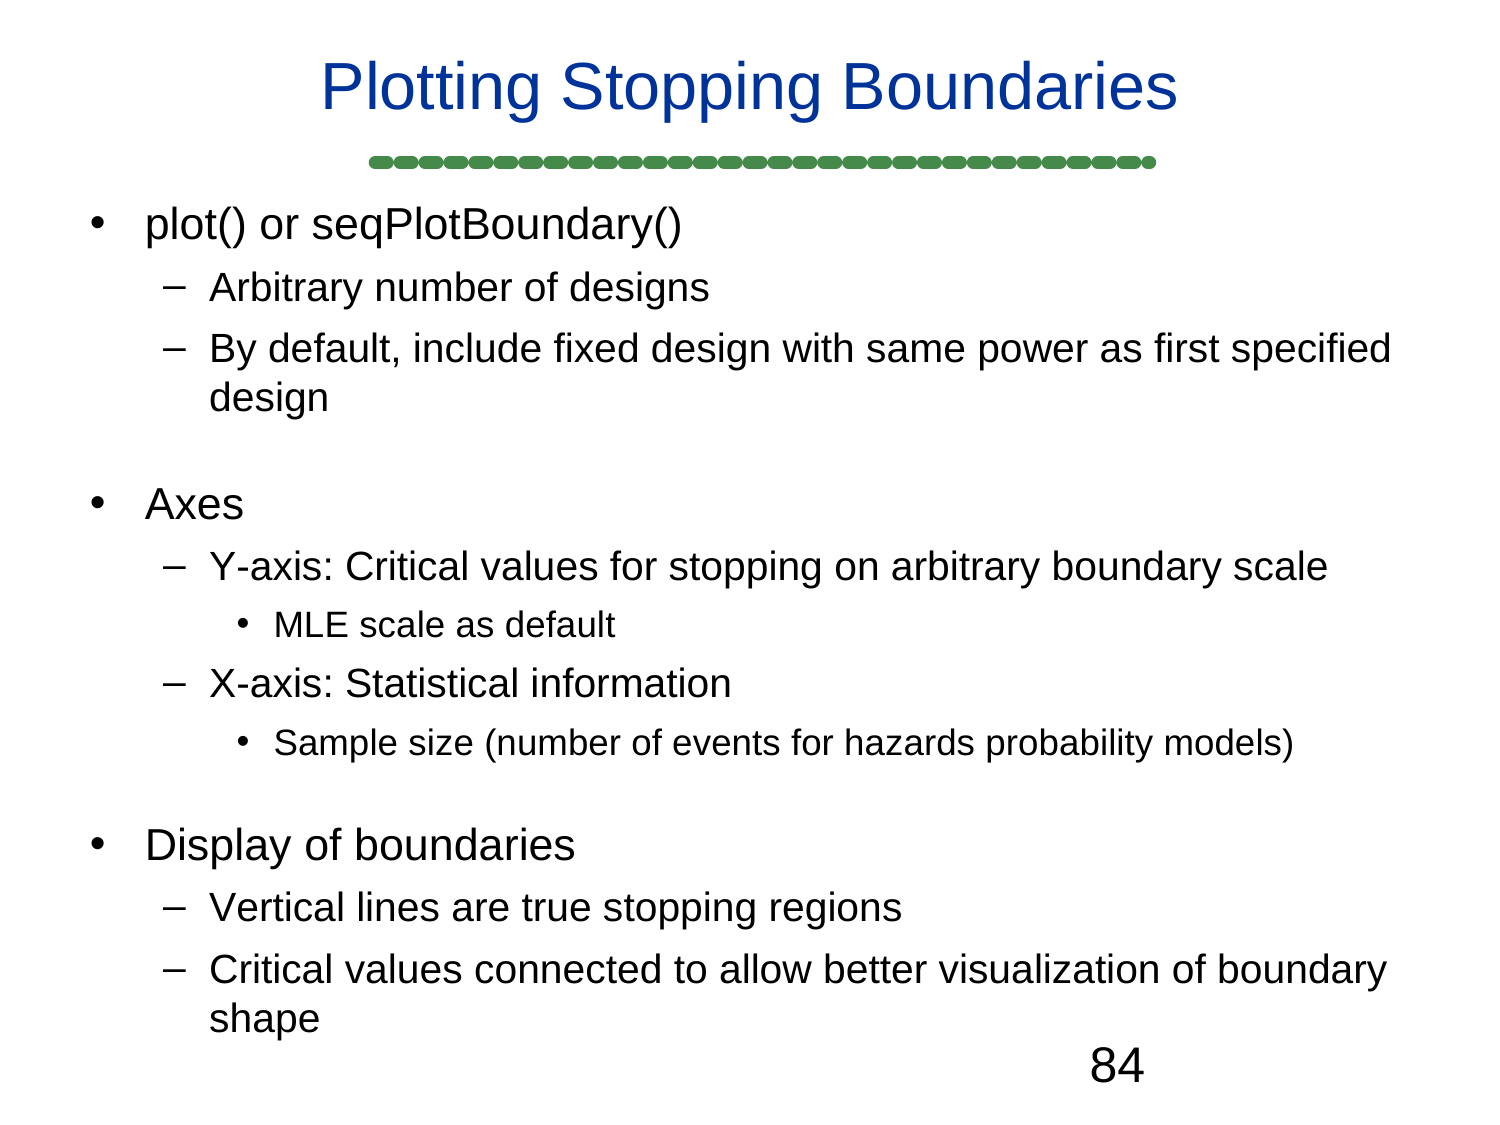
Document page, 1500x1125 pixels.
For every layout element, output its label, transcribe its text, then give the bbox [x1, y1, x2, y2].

title Plotting Stopping Boundaries [37, 24, 1463, 141]
list plot() or seqPlotBoundary() Arbitrary number of designs By default, include fixed design with same power as first specified design Axes Y-axis: Critical values for stopping on arbitrary boundary scale MLE scale as default X-axis: Statistical information Sample size (number of events for hazards probability models) Display of boundaries Vertical lines are true stopping regions Critical values connected to allow better visualization of boundary shape [75, 187, 1426, 1050]
